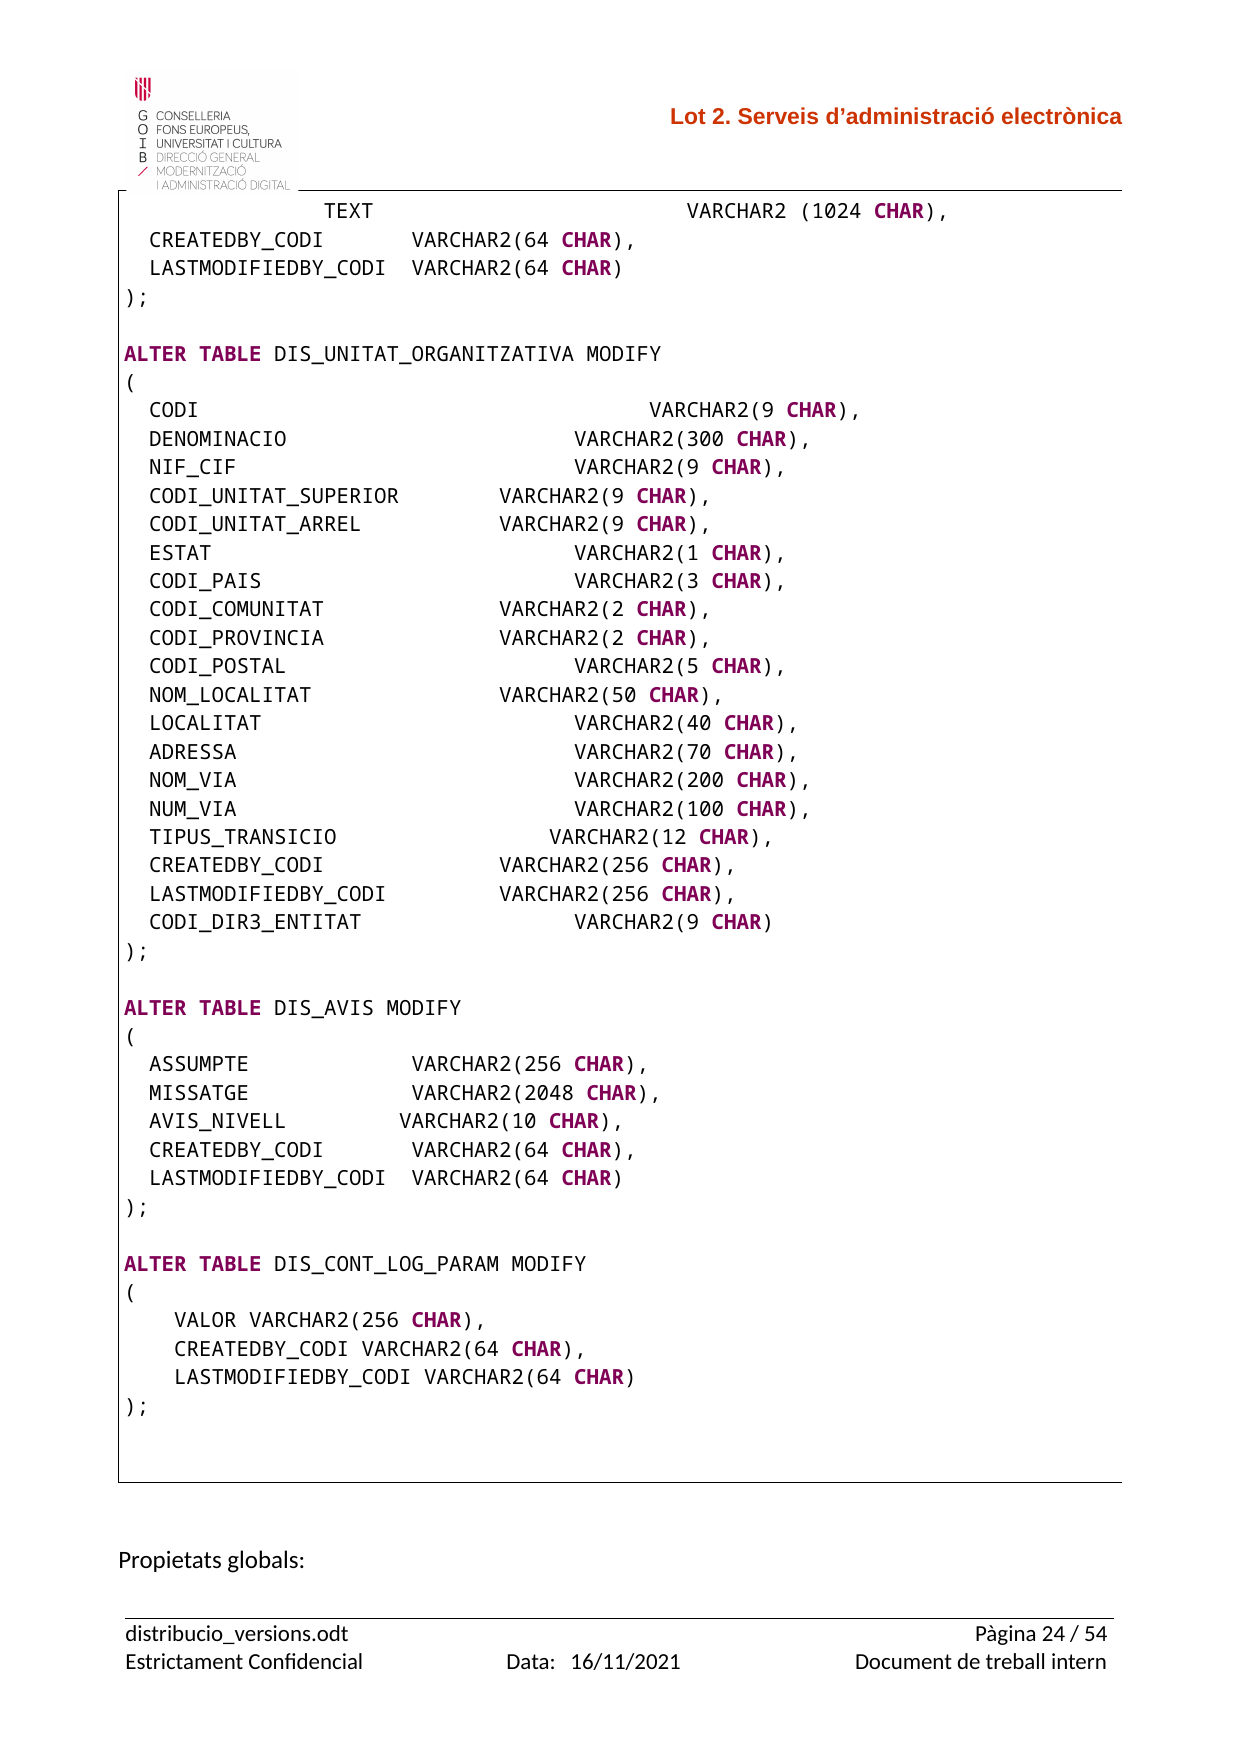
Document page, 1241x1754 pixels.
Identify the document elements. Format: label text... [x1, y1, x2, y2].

picture [126, 70, 299, 197]
text Propietats globals: [118, 1544, 1122, 1574]
table_header TEXT VARCHAR2 (1024 CHAR), CREATEDBY_CODI VARCHAR2(64 CHAR), LASTMODIFIEDBY_CODI VARCHAR2(64 CHAR) ); ALTER TABLE DIS_UNITAT_ORGANITZATIVA MODIFY ( CODI VARCHAR2(9 CHAR), DENOMINACIO VARCHAR2(300 CHAR), NIF_CIF VARCHAR2(9 CHAR), CODI_UNITAT_SUPERIOR VARCHAR2(9 CHAR), CODI_UNITAT_ARREL VARCHAR2(9 CHAR), ESTAT VARCHAR2(1 CHAR), CODI_PAIS VARCHAR2(3 CHAR), CODI_COMUNITAT VARCHAR2(2 CHAR), CODI_PROVINCIA VARCHAR2(2 CHAR), CODI_POSTAL VARCHAR2(5 CHAR), NOM_LOCALITAT VARCHAR2(50 CHAR), LOCALITAT VARCHAR2(40 CHAR), ADRESSA VARCHAR2(70 CHAR), NOM_VIA VARCHAR2(200 CHAR), NUM_VIA VARCHAR2(100 CHAR), TIPUS_TRANSICIO VARCHAR2(12 CHAR), CREATEDBY_CODI VARCHAR2(256 CHAR), LASTMODIFIEDBY_CODI VARCHAR2(256 CHAR), CODI_DIR3_ENTITAT VARCHAR2(9 CHAR) ); ALTER TABLE DIS_AVIS MODIFY ( ASSUMPTE VARCHAR2(256 CHAR), MISSATGE VARCHAR2(2048 CHAR), AVIS_NIVELL VARCHAR2(10 CHAR), CREATEDBY_CODI VARCHAR2(64 CHAR), LASTMODIFIEDBY_CODI VARCHAR2(64 CHAR) ); ALTER TABLE DIS_CONT_LOG_PARAM MODIFY ( VALOR VARCHAR2(256 CHAR), CREATEDBY_CODI VARCHAR2(64 CHAR), LASTMODIFIEDBY_CODI VARCHAR2(64 CHAR) ); [119, 191, 1122, 1482]
